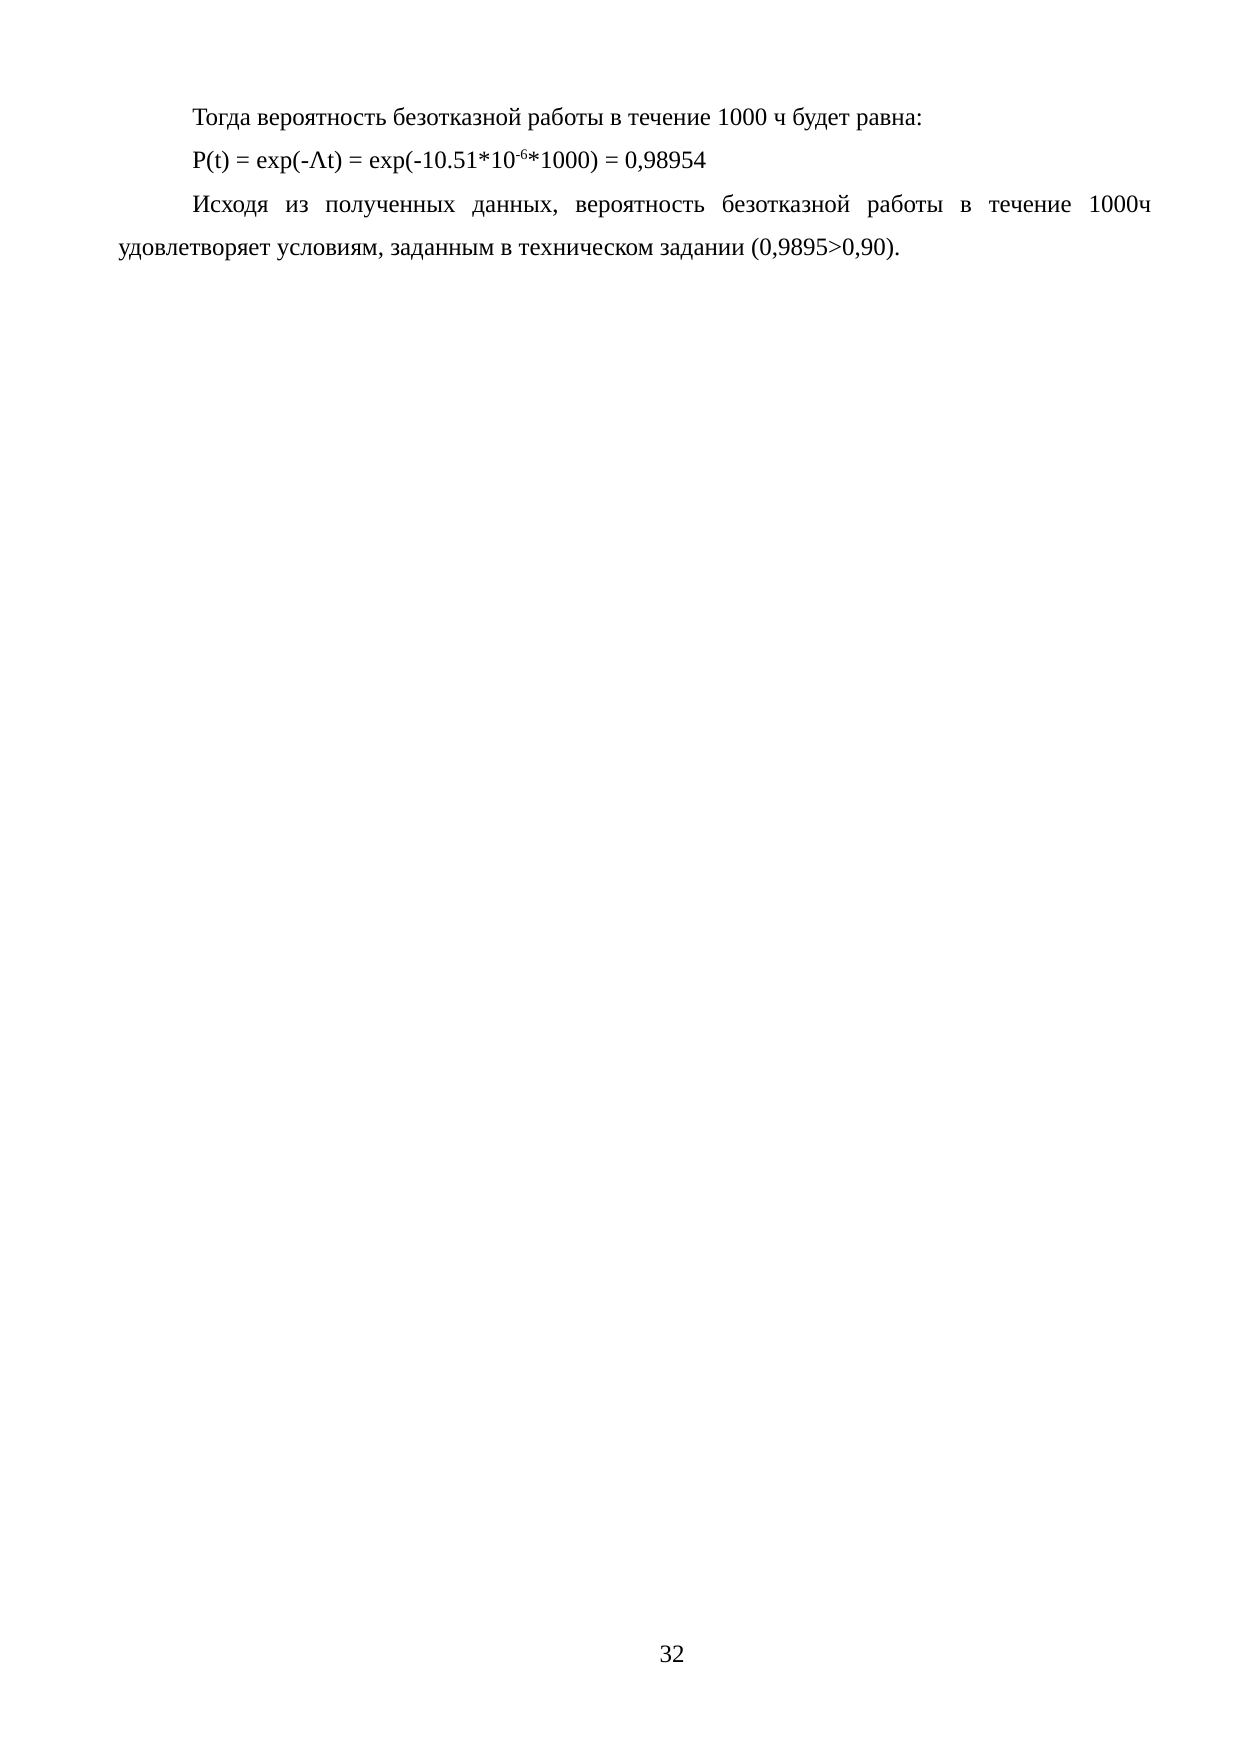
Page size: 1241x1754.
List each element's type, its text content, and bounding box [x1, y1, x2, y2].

text P(t) = exp(-Λt) = exp(-10.51*10-6*1000) = 0,98954 [118, 146, 1152, 174]
text Тогда вероятность безотказной работы в течение 1000 ч будет равна: [118, 102, 1152, 131]
text Исходя из полученных данных, вероятность безотказной работы в течение 1000ч удовлетворяет условиям, заданным в техническом задании (0,9895>0,90). [118, 189, 1152, 261]
